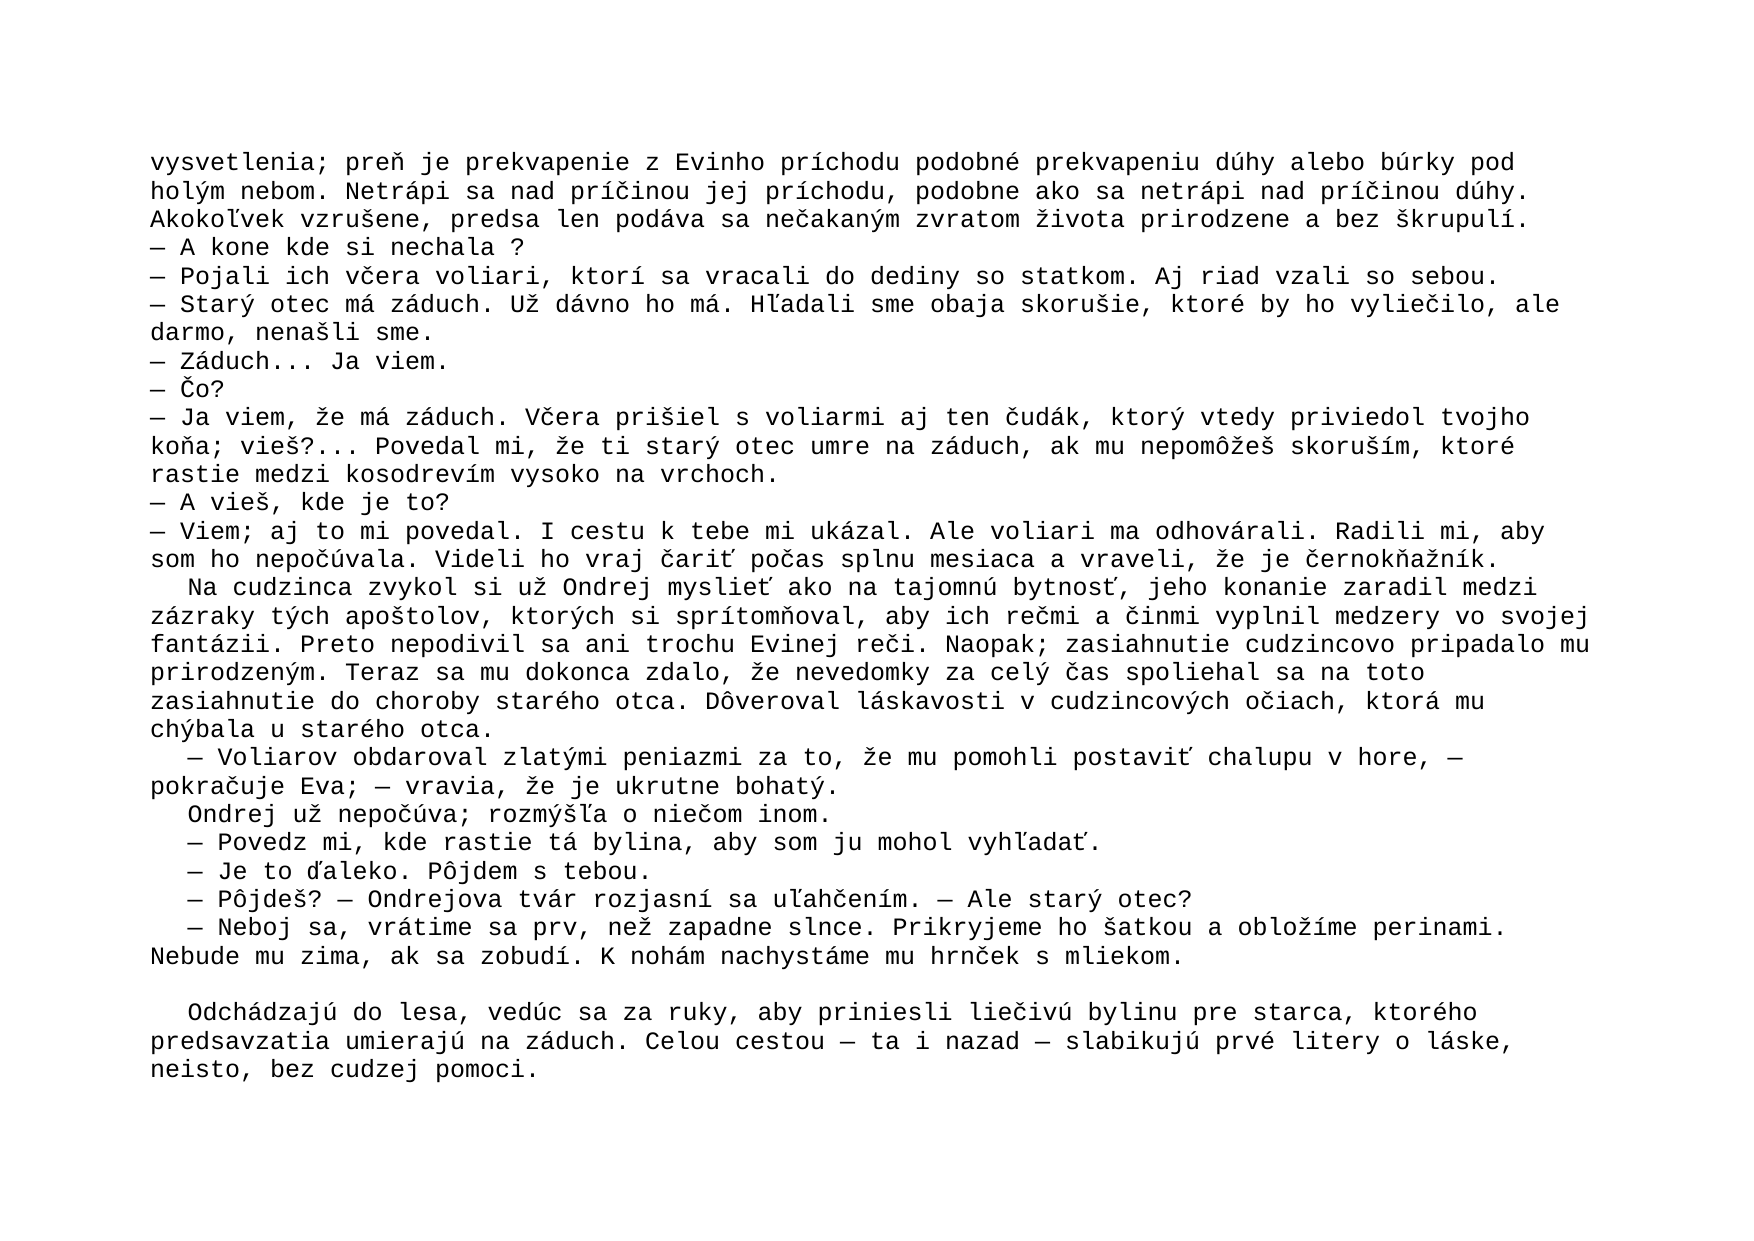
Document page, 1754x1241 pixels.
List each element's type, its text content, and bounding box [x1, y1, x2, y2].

text Odchádzajú do lesa, vedúc sa za ruky, aby priniesli liečivú bylinu pre starca, ktorého predsavzatia umierajú na záduch. Celou cestou — ta i nazad — slabikujú prvé litery o láske, neisto, bez cudzej pomoci. [150, 1000, 1603, 1085]
text — Pojali ich včera voliari, ktorí sa vracali do dediny so statkom. Aj riad vzali so sebou. [150, 263, 1603, 292]
text — Voliarov obdaroval zlatými peniazmi za to, že mu pomohli postaviť chalupu v hore, — pokračuje Eva; — vravia, že je ukrutne bohatý. [150, 745, 1603, 802]
text — Neboj sa, vrátime sa prv, než zapadne slnce. Prikryjeme ho šatkou a obložíme perinami. Nebude mu zima, ak sa zobudí. K nohám nachystáme mu hrnček s mliekom. [150, 915, 1603, 972]
text vysvetlenia; preň je prekvapenie z Evinho príchodu podobné prekvapeniu dúhy alebo búrky pod holým nebom. Netrápi sa nad príčinou jej príchodu, podobne ako sa netrápi nad príčinou dúhy. Akokoľvek vzrušene, predsa len podáva sa nečakaným zvratom života prirodzene a bez škrupulí. [150, 150, 1603, 235]
text — Povedz mi, kde rastie tá bylina, aby som ju mohol vyhľadať. [150, 830, 1603, 858]
text — Viem; aj to mi povedal. I cestu k tebe mi ukázal. Ale voliari ma odhovárali. Radili mi, aby som ho nepočúvala. Videli ho vraj čariť počas splnu mesiaca a vraveli, že je černokňažník. [150, 518, 1603, 575]
text — Starý otec má záduch. Už dávno ho má. Hľadali sme obaja skorušie, ktoré by ho vyliečilo, ale darmo, nenašli sme. [150, 292, 1603, 348]
text Ondrej už nepočúva; rozmýšľa o niečom inom. [150, 802, 1603, 830]
text — A vieš, kde je to? [150, 490, 1603, 518]
text — A kone kde si nechala ? [150, 235, 1603, 263]
text — Ja viem, že má záduch. Včera prišiel s voliarmi aj ten čudák, ktorý vtedy priviedol tvojho koňa; vieš?... Povedal mi, že ti starý otec umre na záduch, ak mu nepomôžeš skoruším, ktoré rastie medzi kosodrevím vysoko na vrchoch. [150, 405, 1603, 490]
text — Čo? [150, 377, 1603, 405]
text — Pôjdeš? — Ondrejova tvár rozjasní sa uľahčením. — Ale starý otec? [150, 887, 1603, 915]
text Na cudzinca zvykol si už Ondrej myslieť ako na tajomnú bytnosť, jeho konanie zaradil medzi zázraky tých apoštolov, ktorých si sprítomňoval, aby ich rečmi a činmi vyplnil medzery vo svojej fantázii. Preto nepodivil sa ani trochu Evinej reči. Naopak; zasiahnutie cudzincovo pripadalo mu prirodzeným. Teraz sa mu dokonca zdalo, že nevedomky za celý čas spoliehal sa na toto zasiahnutie do choroby starého otca. Dôveroval láskavosti v cudzincových očiach, ktorá mu chýbala u starého otca. [150, 575, 1603, 745]
text — Záduch... Ja viem. [150, 348, 1603, 377]
text — Je to ďaleko. Pôjdem s tebou. [150, 858, 1603, 887]
